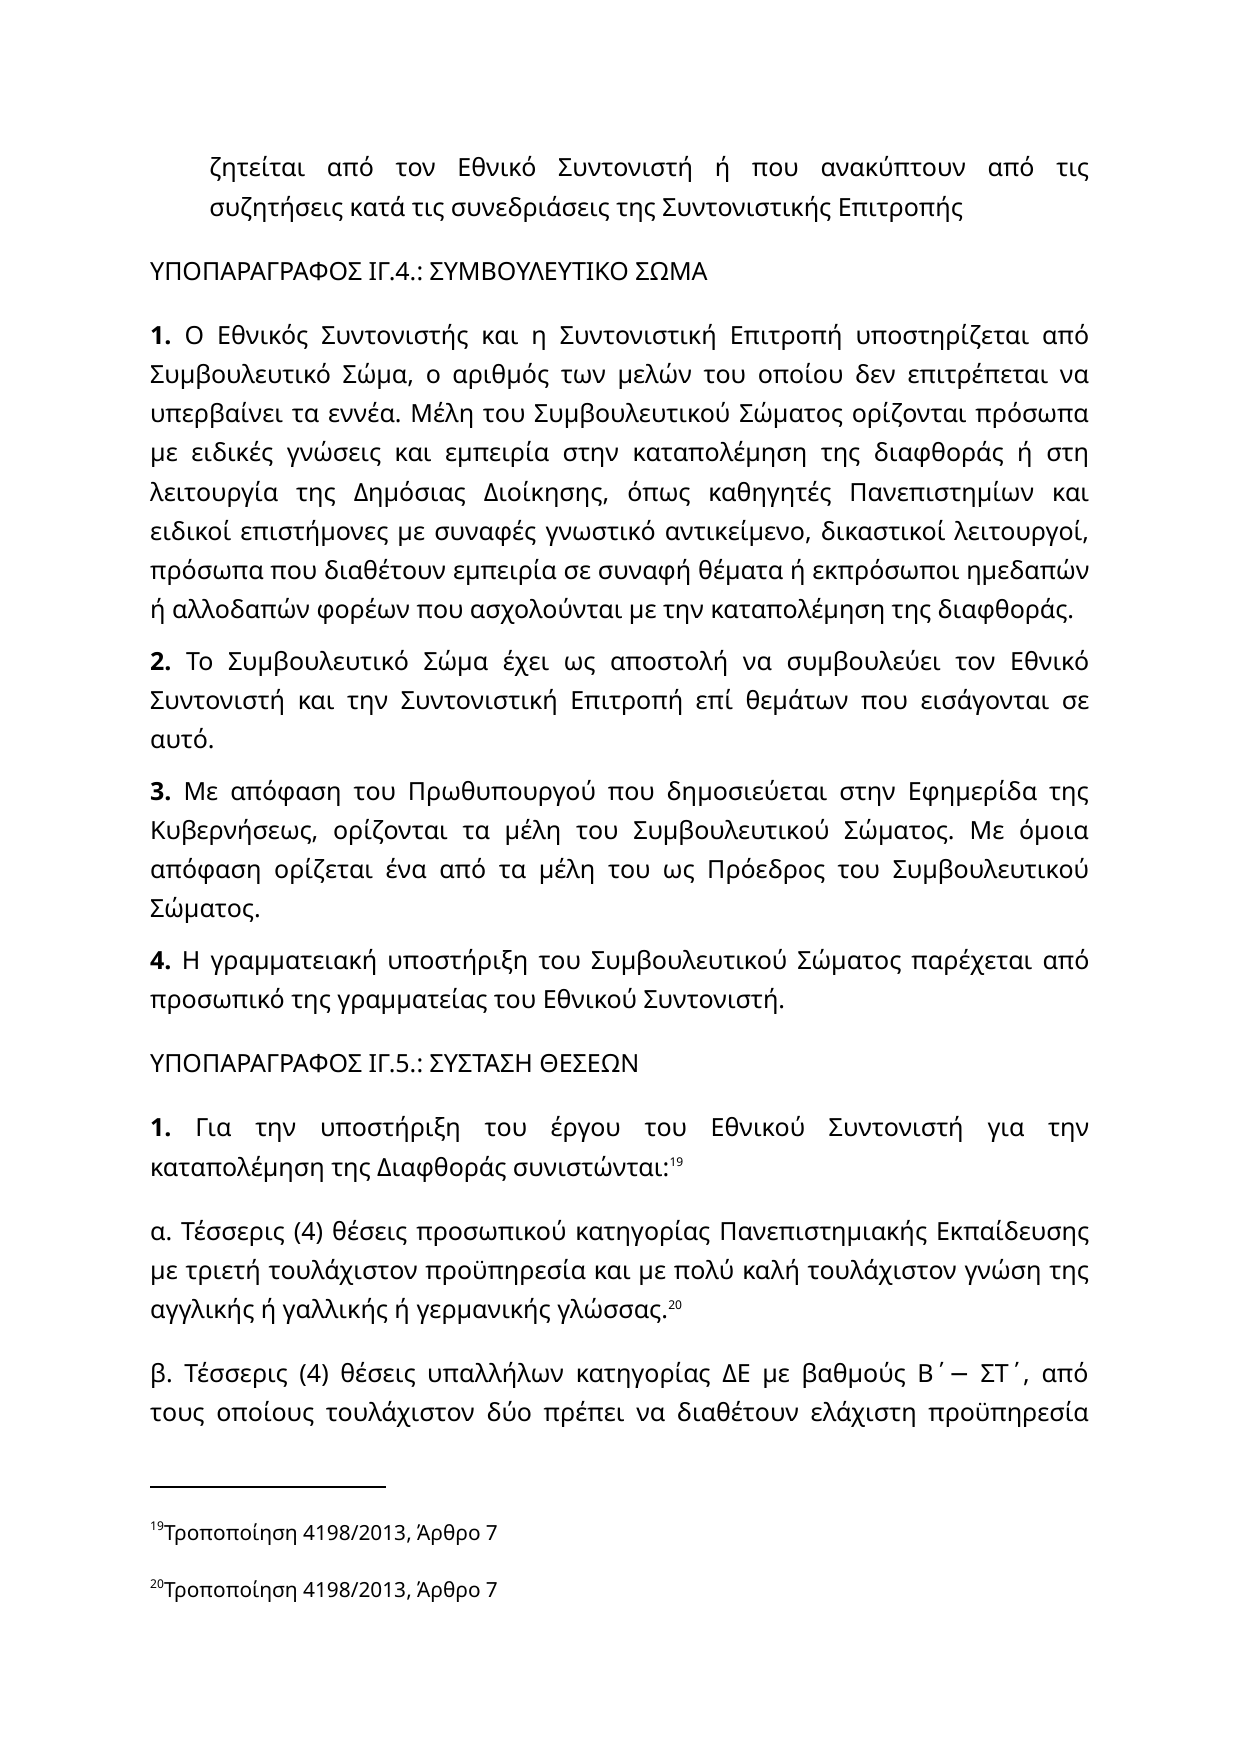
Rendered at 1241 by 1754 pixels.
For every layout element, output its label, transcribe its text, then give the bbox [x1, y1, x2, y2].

text 3. Με απόφαση του Πρωθυπουργού που δημοσιεύεται στην Εφημερίδα της Κυβερνήσεως, ορίζονται τα μέλη του Συμβουλευτικού Σώματος. Με όμοια απόφαση ορίζεται ένα από τα μέλη του ως Πρόεδρος του Συμβουλευτικού Σώματος. [150, 773, 1090, 925]
text Τροποποίηση 4198/2013, Άρθρο 7 [150, 1518, 1090, 1546]
text 4. Η γραμματειακή υποστήριξη του Συμβουλευτικού Σώματος παρέχεται από προσωπικό της γραμματείας του Εθνικού Συντονιστή. [150, 942, 1090, 1016]
list ζητείται από τον Εθνικό Συντονιστή ή που ανακύπτουν από τις συζητήσεις κατά τις συνεδριάσεις της Συντονιστικής Επιτροπής [150, 150, 1090, 223]
text 1. Για την υποστήριξη του έργου του Εθνικού Συντονιστή για την καταπολέμηση της Διαφθοράς συνιστώνται: [150, 1110, 1090, 1183]
text 1. Ο Εθνικός Συντονιστής και η Συντονιστική Επιτροπή υποστηρίζεται από Συμβουλευτικό Σώμα, ο αριθμός των μελών του οποίου δεν επιτρέπεται να υπερβαίνει τα εννέα. Μέλη του Συμβουλευτικού Σώματος ορίζονται πρόσωπα με ειδικές γνώσεις και εμπειρία στην καταπολέμηση της διαφθοράς ή στη λειτουργία της Δημόσιας Διοίκησης, όπως καθηγητές Πανεπιστημίων και ειδικοί επιστήμονες με συναφές γνωστικό αντικείμενο, δικαστικοί λειτουργοί, πρόσωπα που διαθέτουν εμπειρία σε συναφή θέματα ή εκπρόσωποι ημεδαπών ή αλλοδαπών φορέων που ασχολούνται με την καταπολέμηση της διαφθοράς. [150, 317, 1090, 626]
text 2. Το Συμβουλευτικό Σώμα έχει ως αποστολή να συμβουλεύει τον Εθνικό Συντονιστή και την Συντονιστική Επιτροπή επί θεμάτων που εισάγονται σε αυτό. [150, 643, 1090, 756]
text ΥΠΟΠΑΡΑΓΡΑΦΟΣ ΙΓ.5.: ΣΥΣΤΑΣΗ ΘΕΣΕΩΝ [150, 1046, 1090, 1080]
text α. Τέσσερις (4) θέσεις προσωπικού κατηγορίας Πανεπιστημιακής Εκπαίδευσης με τριετή τουλάχιστον προϋπηρεσία και με πολύ καλή τουλάχιστον γνώση της αγγλικής ή γαλλικής ή γερμανικής γλώσσας. [150, 1213, 1090, 1326]
text ΥΠΟΠΑΡΑΓΡΑΦΟΣ ΙΓ.4.: ΣΥΜΒΟΥΛΕΥΤΙΚΟ ΣΩΜΑ [150, 253, 1090, 287]
text Τροποποίηση 4198/2013, Άρθρο 7 [150, 1576, 1090, 1604]
text β. Τέσσερις (4) θέσεις υπαλλήλων κατηγορίας ΔΕ με βαθμούς Β΄− ΣΤ΄, από τους οποίους τουλάχιστον δύο πρέπει να διαθέτουν ελάχιστη προϋπηρεσία [150, 1356, 1090, 1429]
